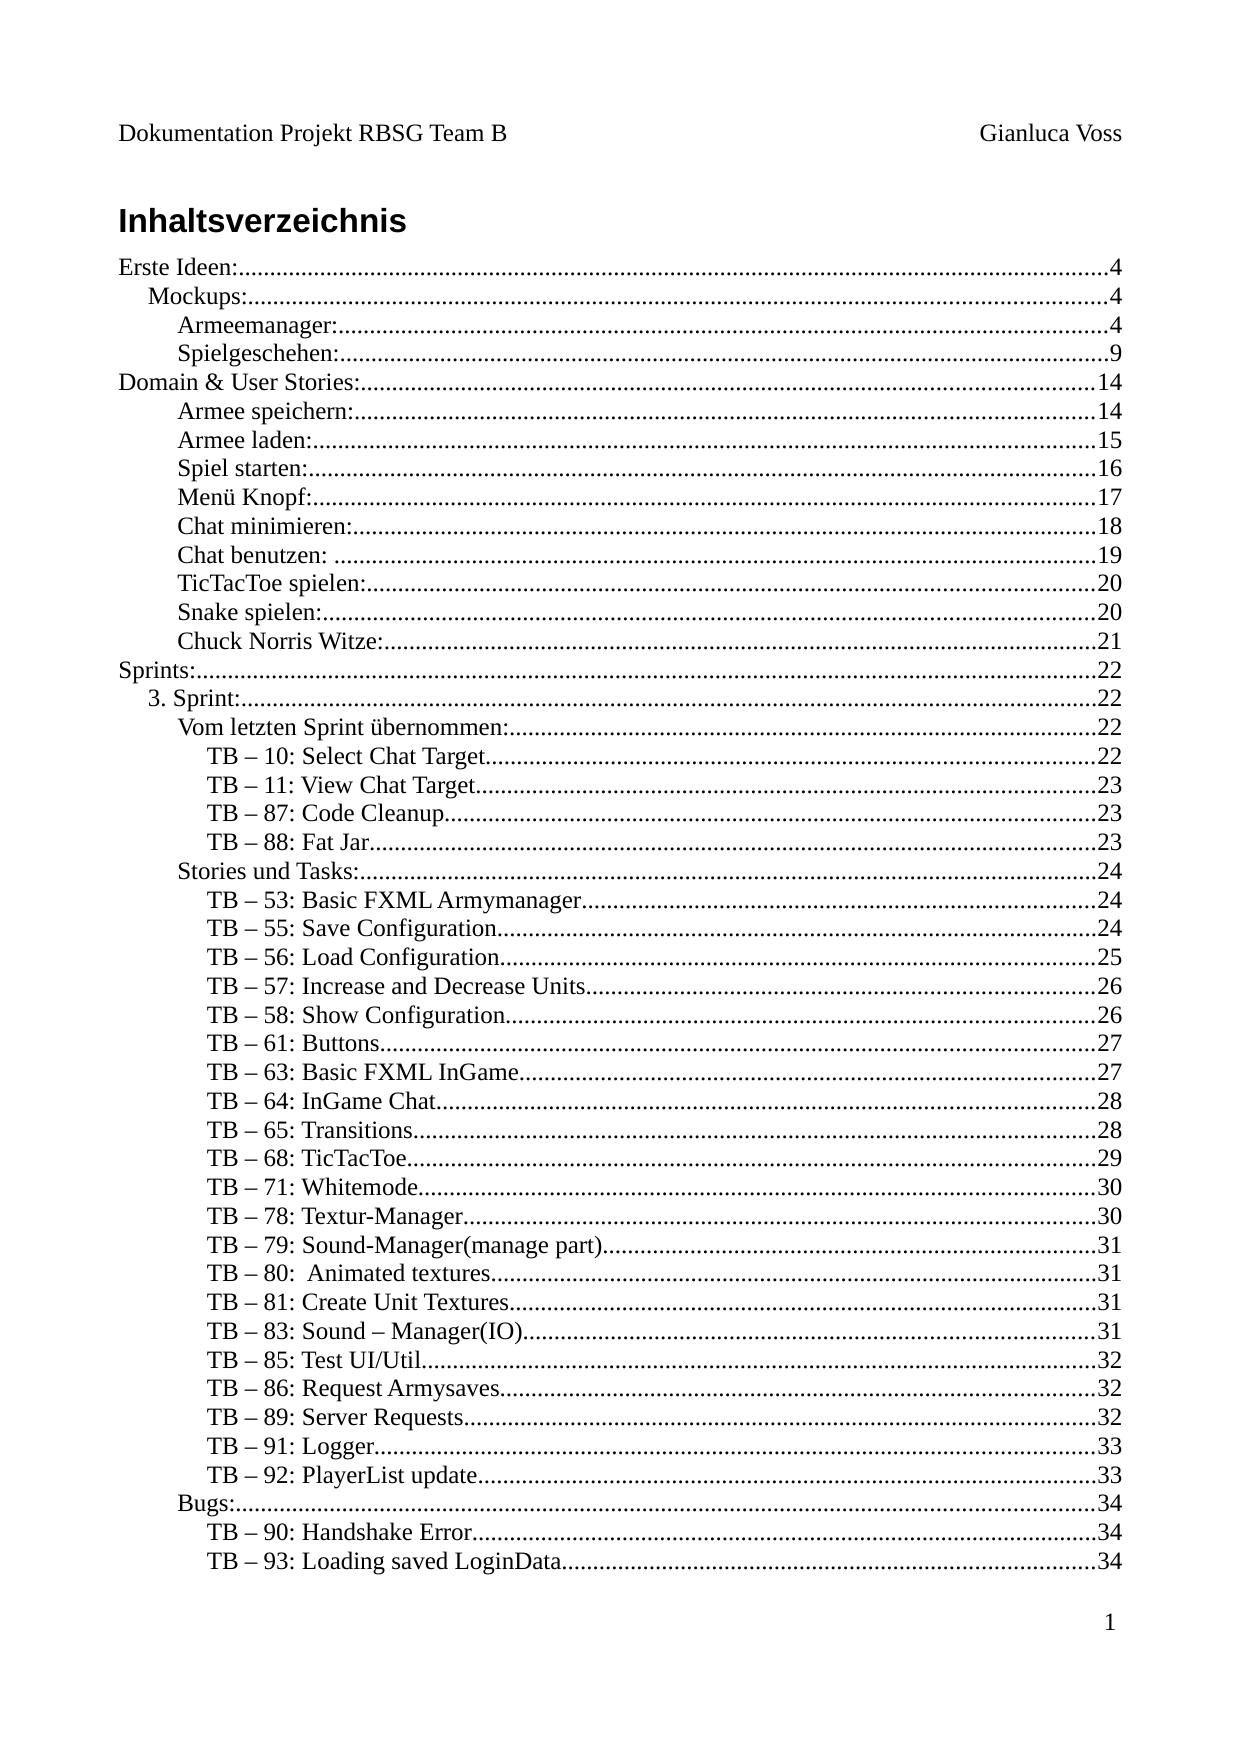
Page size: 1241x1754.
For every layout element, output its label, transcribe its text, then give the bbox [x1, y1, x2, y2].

text TB – 92: PlayerList update 33 [207, 1460, 1122, 1488]
text TB – 11: View Chat Target 23 [207, 770, 1122, 798]
text TB – 55: Save Configuration 24 [207, 913, 1122, 942]
text TB – 79: Sound-Manager(manage part) 31 [207, 1230, 1122, 1258]
text TB – 56: Load Configuration 25 [207, 942, 1122, 971]
text TB – 85: Test UI/Util 32 [207, 1345, 1122, 1373]
text TB – 86: Request Armysaves 32 [207, 1373, 1122, 1402]
text Spielgeschehen: 9 [177, 338, 1122, 367]
text TB – 71: Whitemode 30 [207, 1172, 1122, 1201]
text Sprints: 22 [118, 655, 1122, 683]
text TB – 93: Loading saved LoginData 34 [207, 1546, 1122, 1575]
text TB – 53: Basic FXML Armymanager 24 [207, 885, 1122, 913]
text Bugs: 34 [177, 1488, 1122, 1517]
text Stories und Tasks: 24 [177, 856, 1122, 885]
text TB – 57: Increase and Decrease Units 26 [207, 971, 1122, 1000]
text 3. Sprint: 22 [148, 683, 1122, 712]
text Armee speichern: 14 [177, 396, 1122, 425]
subtitle Inhaltsverzeichnis [118, 201, 1122, 240]
text TB – 10: Select Chat Target 22 [207, 741, 1122, 770]
text TicTacToe spielen: 20 [177, 568, 1122, 597]
text Armee laden: 15 [177, 425, 1122, 453]
text TB – 88: Fat Jar 23 [207, 827, 1122, 856]
text Erste Ideen: 4 [118, 252, 1122, 281]
text TB – 90: Handshake Error 34 [207, 1517, 1122, 1546]
text Chat benutzen: 19 [177, 540, 1122, 568]
text Armeemanager: 4 [177, 310, 1122, 338]
text Vom letzten Sprint übernommen: 22 [177, 712, 1122, 741]
text Mockups: 4 [148, 281, 1122, 310]
text TB – 68: TicTacToe 29 [207, 1143, 1122, 1172]
text Chuck Norris Witze: 21 [177, 626, 1122, 655]
text TB – 81: Create Unit Textures 31 [207, 1287, 1122, 1316]
text TB – 61: Buttons 27 [207, 1028, 1122, 1057]
text TB – 87: Code Cleanup 23 [207, 798, 1122, 827]
text TB – 89: Server Requests 32 [207, 1402, 1122, 1431]
text TB – 63: Basic FXML InGame 27 [207, 1057, 1122, 1086]
text Domain & User Stories: 14 [118, 367, 1122, 396]
text TB – 65: Transitions 28 [207, 1115, 1122, 1143]
text Snake spielen: 20 [177, 597, 1122, 626]
text TB – 58: Show Configuration 26 [207, 1000, 1122, 1028]
text Spiel starten: 16 [177, 453, 1122, 482]
text TB – 83: Sound – Manager(IO) 31 [207, 1316, 1122, 1345]
text Chat minimieren: 18 [177, 511, 1122, 540]
text TB – 64: InGame Chat 28 [207, 1086, 1122, 1115]
text TB – 91: Logger 33 [207, 1431, 1122, 1460]
text Menü Knopf: 17 [177, 482, 1122, 511]
text TB – 80: Animated textures 31 [207, 1258, 1122, 1287]
text TB – 78: Textur-Manager 30 [207, 1201, 1122, 1230]
